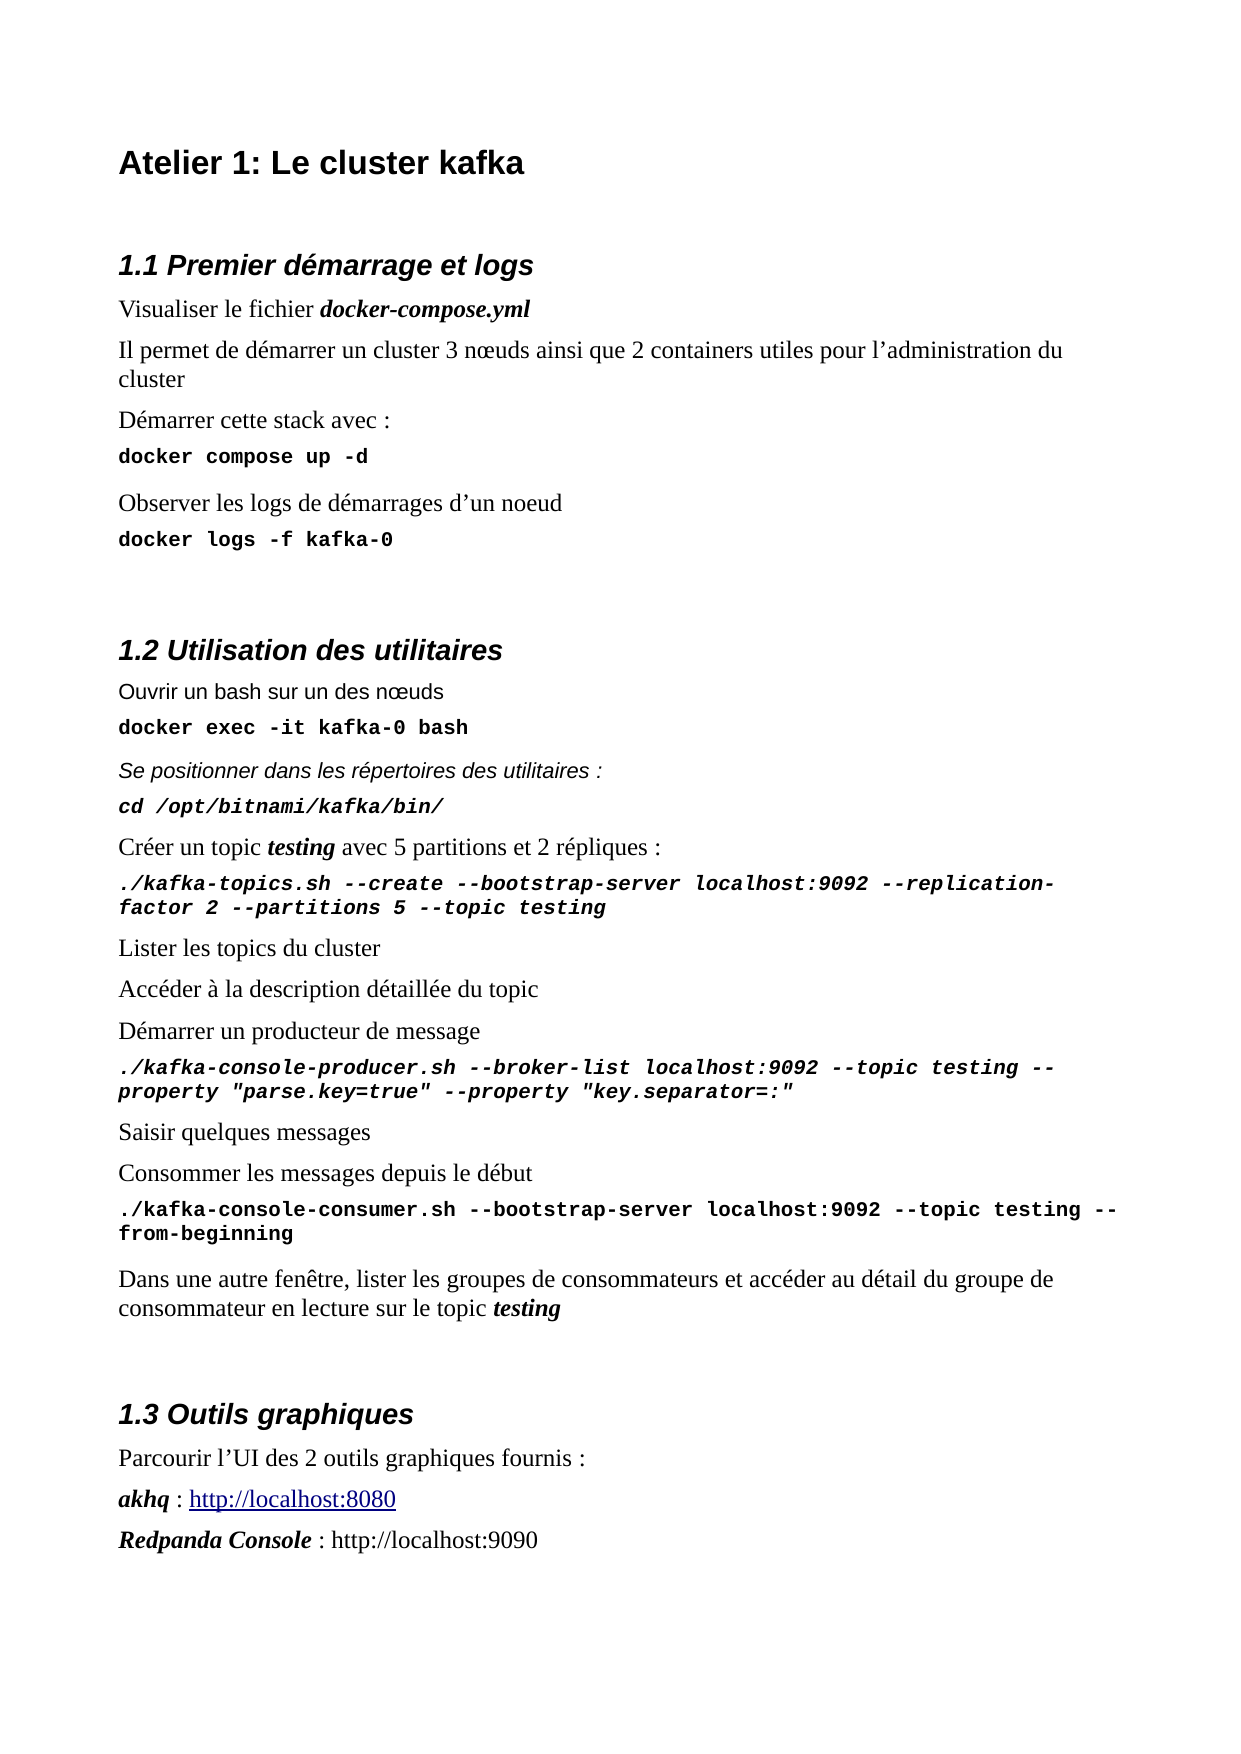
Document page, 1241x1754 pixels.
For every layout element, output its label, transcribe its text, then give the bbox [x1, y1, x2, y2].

text Accéder à la description détaillée du topic [118, 974, 1122, 1003]
text akhq : http://localhost:8080 [118, 1484, 1122, 1513]
text docker exec -it kafka-0 bash [118, 717, 1122, 741]
text Créer un topic testing avec 5 partitions et 2 répliques : [118, 832, 1122, 861]
text cd /opt/bitnami/kafka/bin/ [118, 796, 1122, 820]
text Lister les topics du cluster [118, 933, 1122, 962]
text ./kafka-topics.sh --create --bootstrap-server localhost:9092 --replication-factor 2 --partitions 5 --topic testing [118, 873, 1122, 921]
text Démarrer un producteur de message [118, 1016, 1122, 1044]
text Redpanda Console : http://localhost:9090 [118, 1526, 1122, 1554]
text Consommer les messages depuis le début [118, 1158, 1122, 1187]
subtitle 1.1 Premier démarrage et logs [118, 248, 1122, 282]
text docker logs -f kafka-0 [118, 529, 1122, 553]
text Parcourir l’UI des 2 outils graphiques fournis : [118, 1443, 1122, 1472]
subtitle 1.2 Utilisation des utilitaires [118, 633, 1122, 667]
subtitle 1.3 Outils graphiques [118, 1397, 1122, 1431]
text ./kafka-console-consumer.sh --bootstrap-server localhost:9092 --topic testing --from-beginning [118, 1199, 1122, 1247]
text Dans une autre fenêtre, lister les groupes de consommateurs et accéder au détail du groupe de consommateur en lecture sur le topic testing [118, 1264, 1122, 1322]
text docker compose up -d [118, 447, 1122, 470]
text Observer les logs de démarrages d’un noeud [118, 488, 1122, 517]
text ./kafka-console-producer.sh --broker-list localhost:9092 --topic testing --property "parse.key=true" --property "key.separator=:" [118, 1057, 1122, 1104]
subtitle Atelier 1: Le cluster kafka [118, 143, 1122, 182]
text Démarrer cette stack avec : [118, 405, 1122, 434]
text Saisir quelques messages [118, 1117, 1122, 1146]
text Ouvrir un bash sur un des nœuds [118, 679, 1122, 704]
text Visualiser le fichier docker-compose.yml [118, 294, 1122, 323]
text Se positionner dans les répertoires des utilitaires : [118, 758, 1122, 783]
text Il permet de démarrer un cluster 3 nœuds ainsi que 2 containers utiles pour l’administration du cluster [118, 335, 1122, 393]
